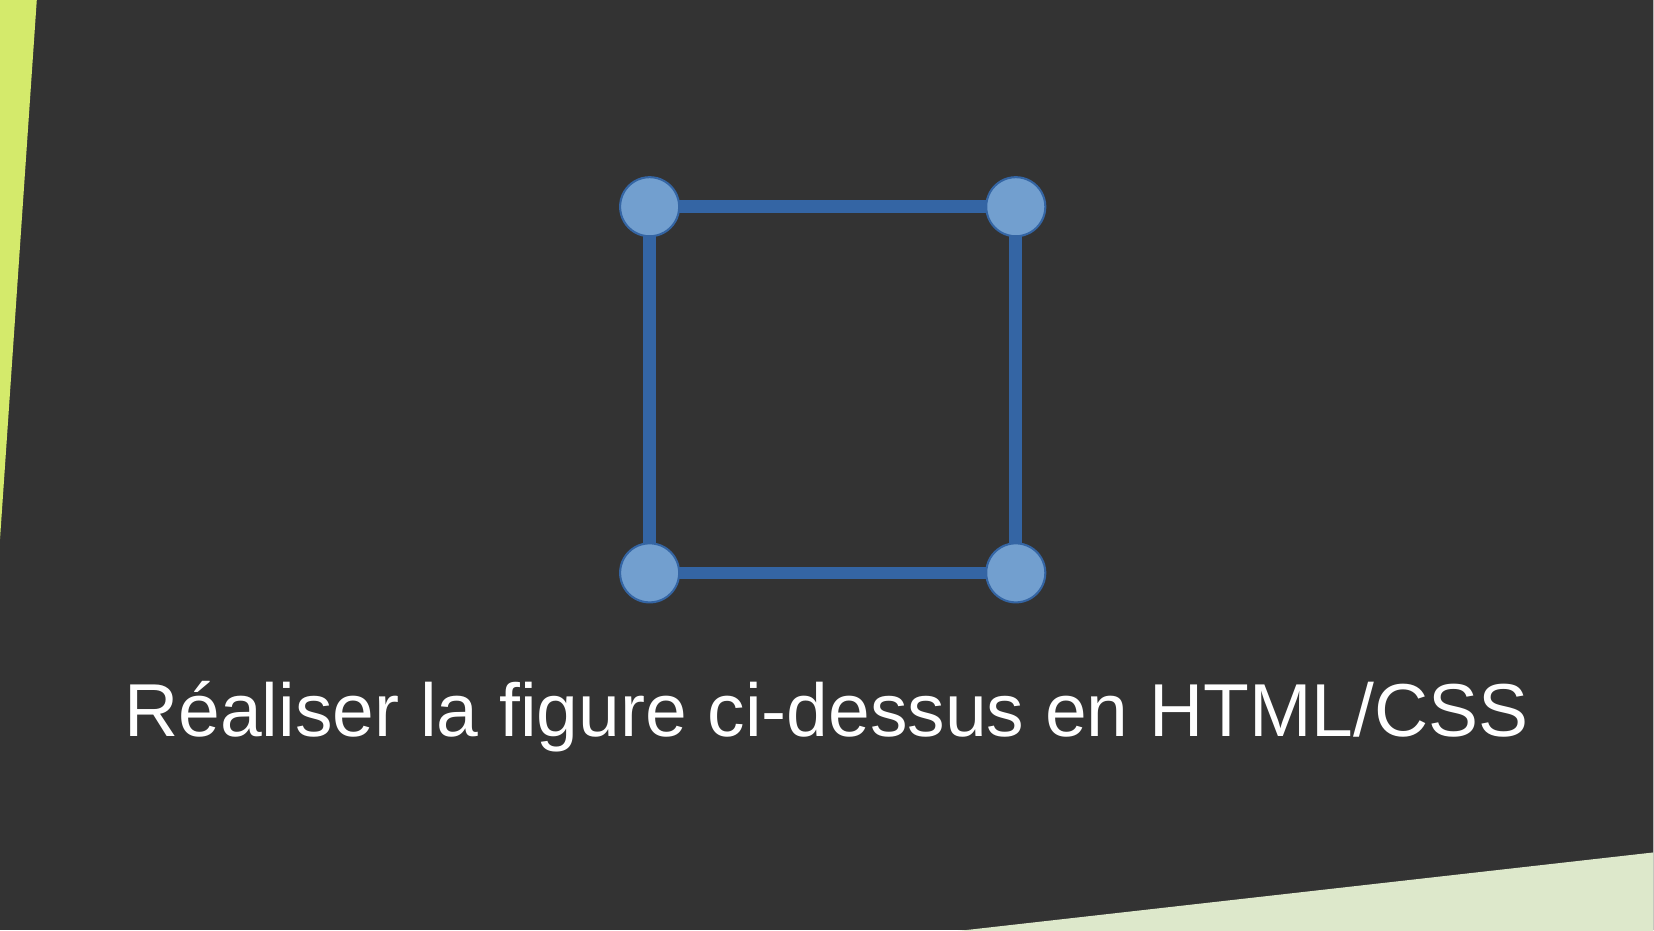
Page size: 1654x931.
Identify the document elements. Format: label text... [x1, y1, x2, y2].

text_box [986, 543, 1046, 603]
text_box [620, 543, 680, 603]
text_box [957, 852, 1654, 931]
text_box [0, 0, 37, 540]
text_box [620, 177, 680, 237]
list Réaliser la figure ci-dessus en HTML/CSS [59, 668, 1595, 756]
text_box [986, 177, 1046, 237]
